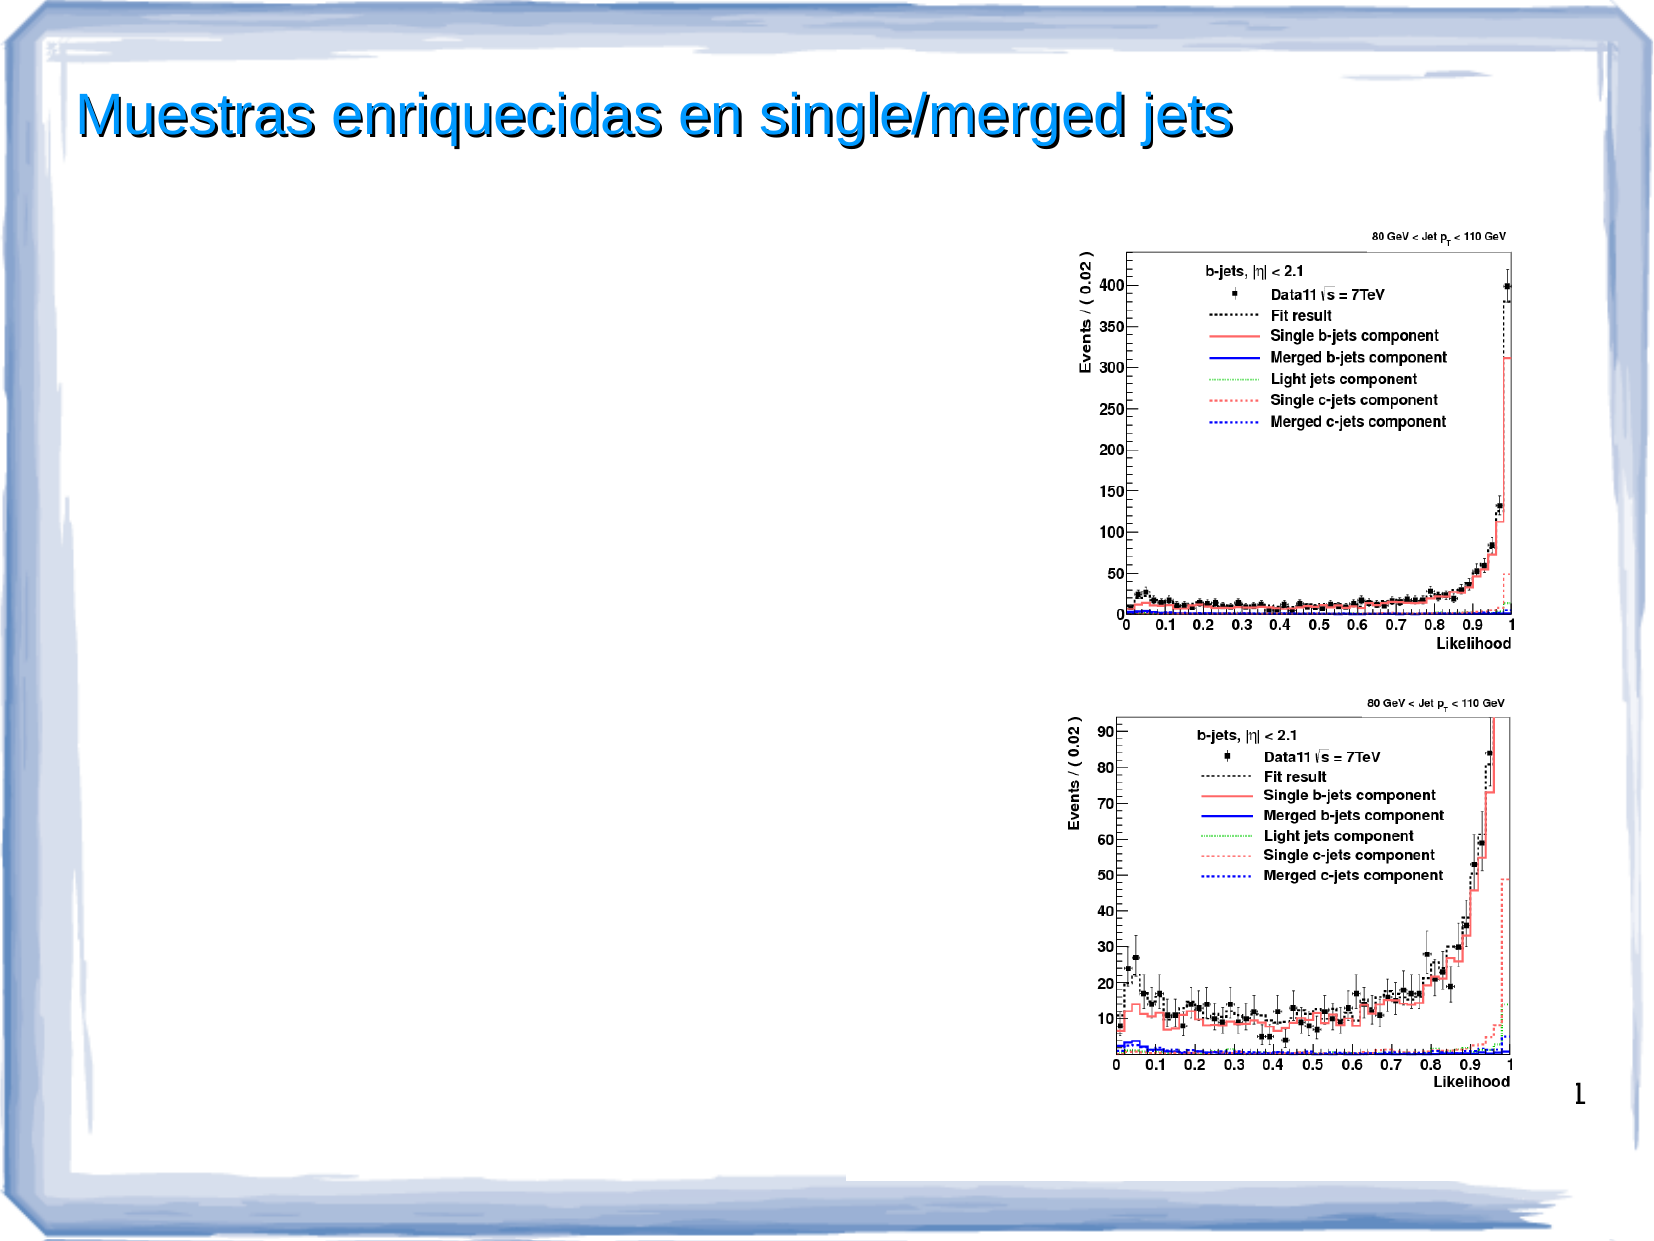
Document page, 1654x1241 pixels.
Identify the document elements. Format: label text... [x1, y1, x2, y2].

picture [0, 0, 1654, 1241]
title Muestras enriquecidas en single/merged jets [75, 39, 1437, 190]
